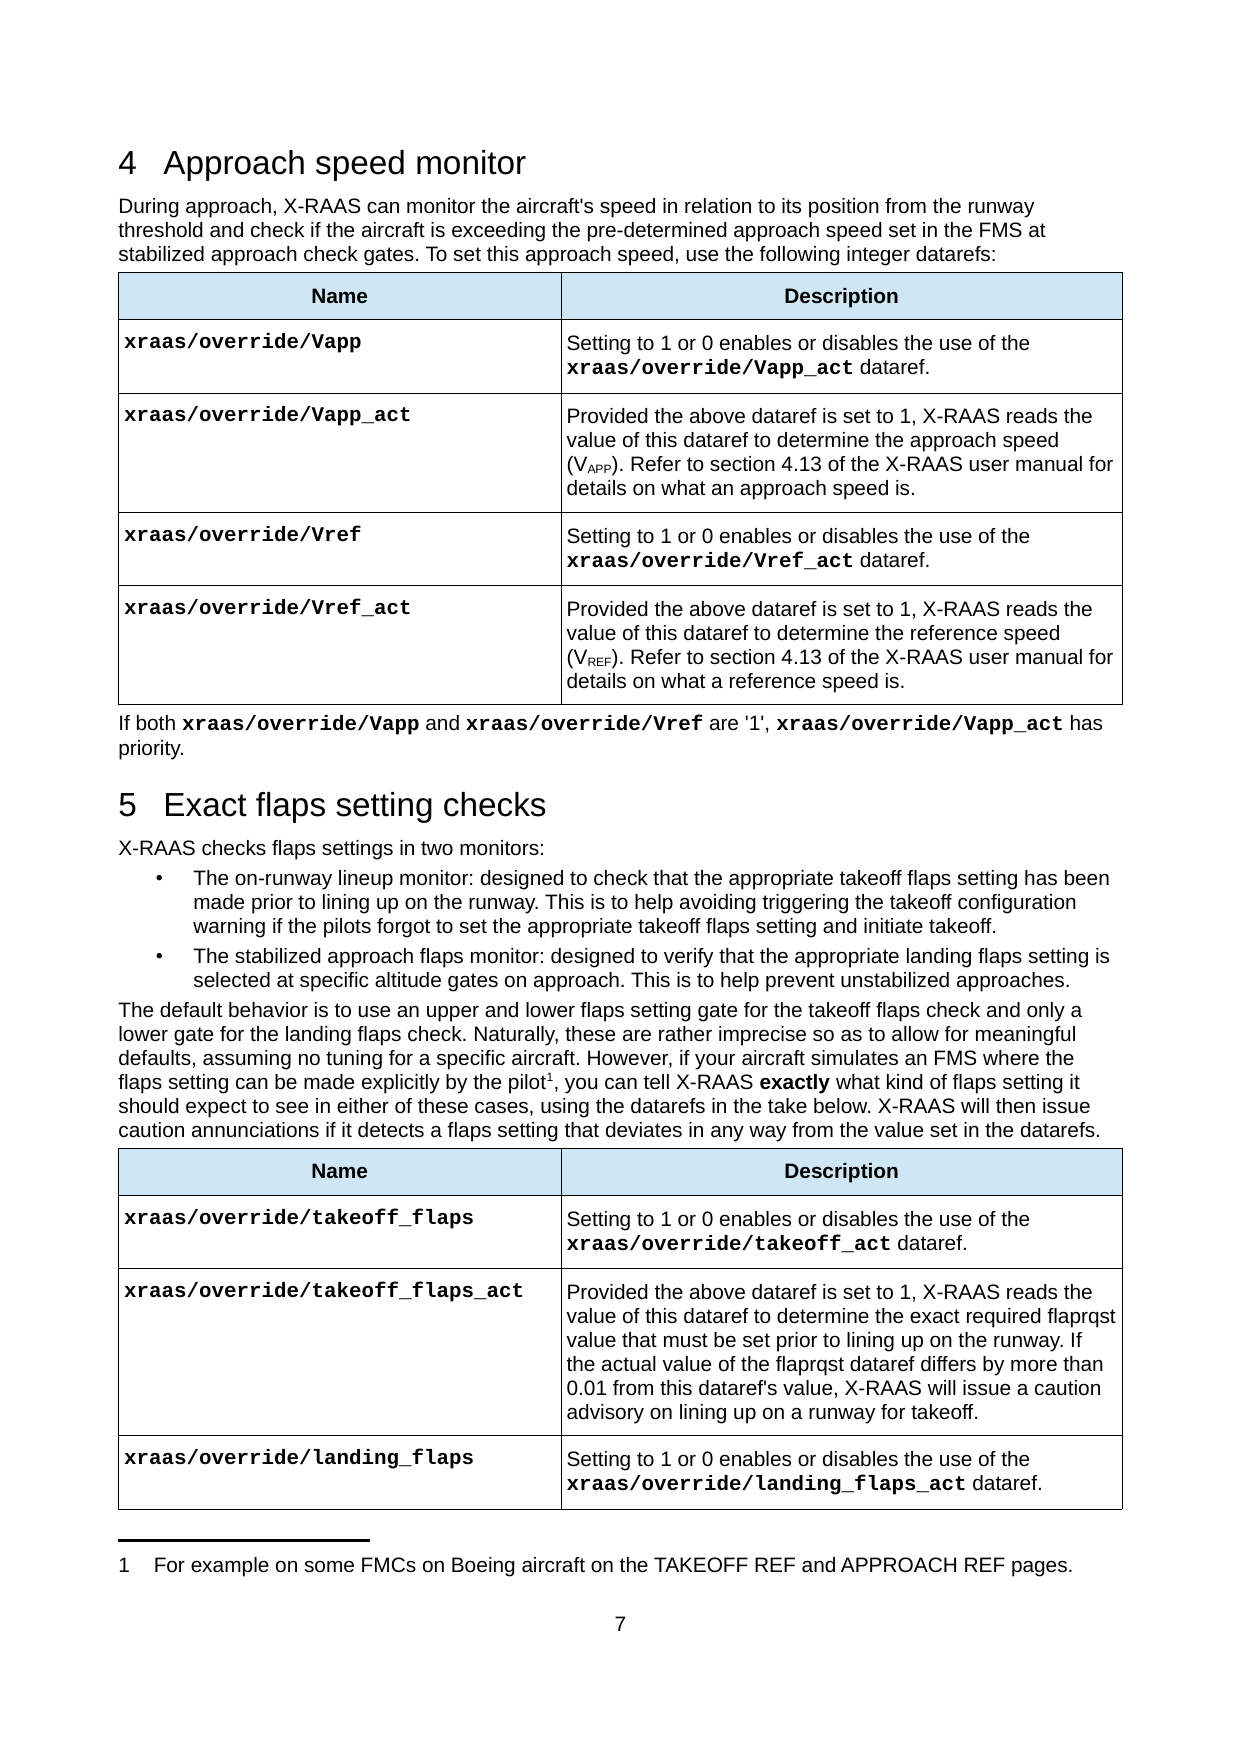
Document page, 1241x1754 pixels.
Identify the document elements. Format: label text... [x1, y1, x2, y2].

table_header Name [119, 1149, 561, 1195]
subtitle Exact flaps setting checks [118, 785, 1122, 823]
list The stabilized approach flaps monitor: designed to verify that the appropriate landing flaps setting is selected at specific altitude gates on approach. This is to help prevent unstabilized approaches. [156, 944, 1122, 992]
table_cell xraas/override/Vapp_act [119, 394, 561, 512]
table_header Name [119, 273, 561, 319]
table_cell Setting to 1 or 0 enables or disables the use of the xraas/override/landing_flaps_act dataref. [562, 1436, 1122, 1508]
text During approach, X-RAAS can monitor the aircraft's speed in relation to its position from the runway threshold and check if the aircraft is exceeding the pre-determined approach speed set in the FMS at stabilized approach check gates. To set this approach speed, use the following integer datarefs: [118, 194, 1122, 266]
table_cell Provided the above dataref is set to 1, X-RAAS reads the value of this dataref to determine the exact required flaprqst value that must be set prior to lining up on the runway. If the actual value of the flaprqst dataref differs by more than 0.01 from this dataref's value, X-RAAS will issue a caution advisory on lining up on a runway for takeoff. [562, 1269, 1122, 1435]
text For example on some FMCs on Boeing aircraft on the TAKEOFF REF and APPROACH REF pages. [118, 1552, 1122, 1576]
table_cell xraas/override/takeoff_flaps_act [119, 1269, 561, 1435]
table_cell Setting to 1 or 0 enables or disables the use of the xraas/override/Vapp_act dataref. [562, 320, 1122, 392]
table_cell Setting to 1 or 0 enables or disables the use of the xraas/override/Vref_act dataref. [562, 513, 1122, 585]
table_cell Setting to 1 or 0 enables or disables the use of the xraas/override/takeoff_act dataref. [562, 1196, 1122, 1268]
table_header Description [562, 273, 1122, 319]
table_header Description [562, 1149, 1122, 1195]
text X-RAAS checks flaps settings in two monitors: [118, 836, 1122, 860]
subtitle Approach speed monitor [118, 143, 1122, 182]
table_cell Provided the above dataref is set to 1, X-RAAS reads the value of this dataref to determine the approach speed (VAPP). Refer to section 4.13 of the X-RAAS user manual for details on what an approach speed is. [562, 394, 1122, 512]
table_cell xraas/override/landing_flaps [119, 1436, 561, 1508]
table_cell xraas/override/Vref_act [119, 586, 561, 704]
table_cell xraas/override/Vref [119, 513, 561, 585]
table_cell Provided the above dataref is set to 1, X-RAAS reads the value of this dataref to determine the reference speed (VREF). Refer to section 4.13 of the X-RAAS user manual for details on what a reference speed is. [562, 586, 1122, 704]
text If both xraas/override/Vapp and xraas/override/Vref are '1', xraas/override/Vapp_act has priority. [118, 710, 1122, 760]
list The on-runway lineup monitor: designed to check that the appropriate takeoff flaps setting has been made prior to lining up on the runway. This is to help avoiding triggering the takeoff configuration warning if the pilots forgot to set the appropriate takeoff flaps setting and initiate takeoff. [156, 866, 1122, 938]
table_cell xraas/override/Vapp [119, 320, 561, 392]
table_cell xraas/override/takeoff_flaps [119, 1196, 561, 1268]
text The default behavior is to use an upper and lower flaps setting gate for the takeoff flaps check and only a lower gate for the landing flaps check. Naturally, these are rather imprecise so as to allow for meaningful defaults, assuming no tuning for a specific aircraft. However, if your aircraft simulates an FMS where the flaps setting can be made explicitly by the pilot, you can tell X-RAAS exactly what kind of flaps setting it should expect to see in either of these cases, using the datarefs in the take below. X-RAAS will then issue caution annunciations if it detects a flaps setting that deviates in any way from the value set in the datarefs. [118, 998, 1122, 1142]
